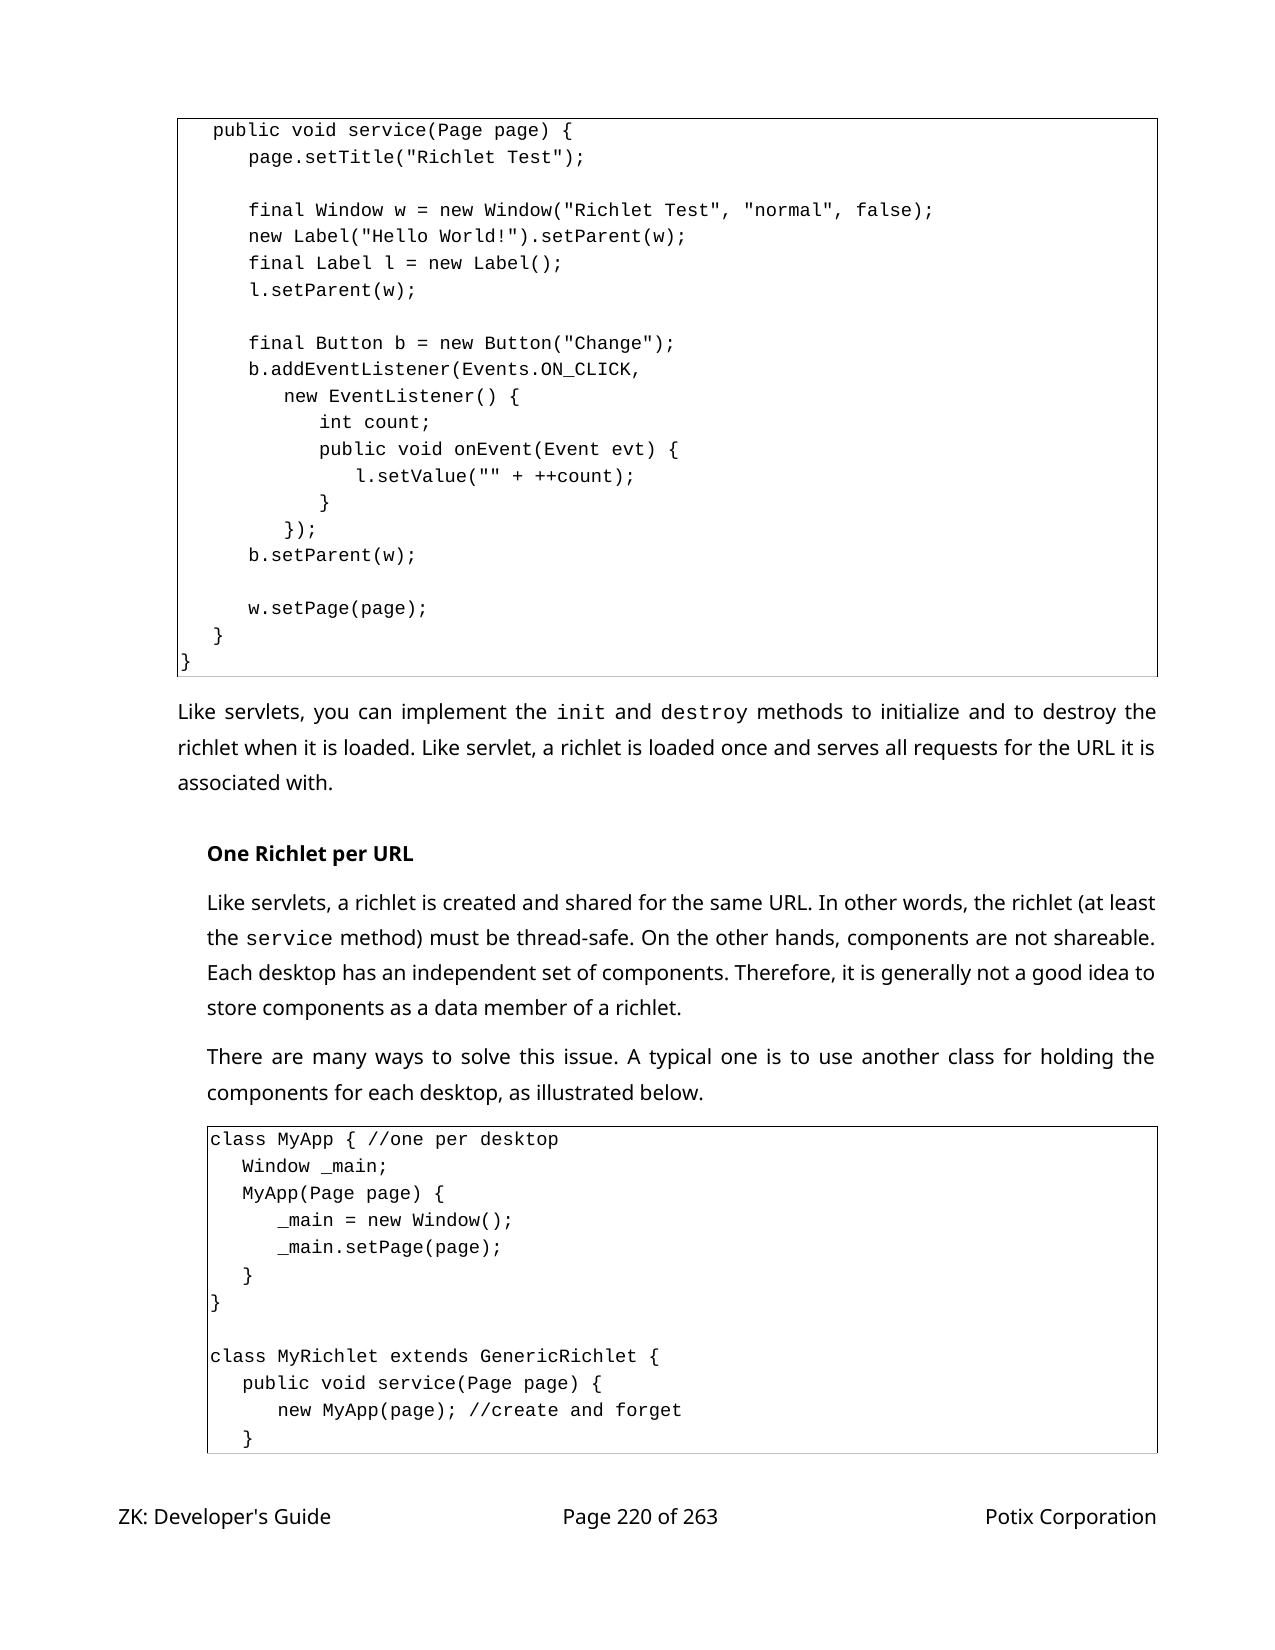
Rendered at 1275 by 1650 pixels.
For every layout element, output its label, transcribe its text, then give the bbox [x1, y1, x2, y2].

text _main = new Window(); [208, 1208, 1157, 1232]
text } [208, 1289, 1157, 1314]
text public void service(Page page) { [208, 1371, 1157, 1395]
text } [208, 1426, 1157, 1453]
text Window _main; [208, 1154, 1157, 1178]
text Like servlets, you can implement the init and destroy methods to initialize and to destroy the richlet when it is loaded. Like servlet, a richlet is loaded once and serves all requests for the URL it is associated with. [177, 697, 1157, 796]
text new MyApp(page); //create and forget [208, 1398, 1157, 1423]
text public void service(Page page) { page.setTitle("Richlet Test"); final Window w = new Window("Richlet Test", "normal", false); new Label("Hello World!").setParent(w); final Label l = new Label(); l.setParent(w); final Button b = new Button("Change"); b.addEventListener(Events.ON_CLICK, new EventListener() { int count; public void onEvent(Event evt) { l.setValue("" + ++count); } }); b.setParent(w); w.setPage(page); } } [178, 119, 1157, 676]
text Like servlets, a richlet is created and shared for the same URL. In other words, the richlet (at least the service method) must be thread-safe. On the other hands, components are not shareable. Each desktop has an independent set of components. Therefore, it is generally not a good idea to store components as a data member of a richlet. [207, 888, 1157, 1022]
text There are many ways to solve this issue. A typical one is to use another class for holding the components for each desktop, as illustrated below. [207, 1042, 1157, 1106]
text class MyApp { //one per desktop [208, 1127, 1157, 1151]
text } [208, 1262, 1157, 1287]
text MyApp(Page page) { [208, 1181, 1157, 1205]
subtitle One Richlet per URL [207, 839, 1157, 867]
text class MyRichlet extends GenericRichlet { [208, 1344, 1157, 1368]
text _main.setPage(page); [208, 1235, 1157, 1259]
